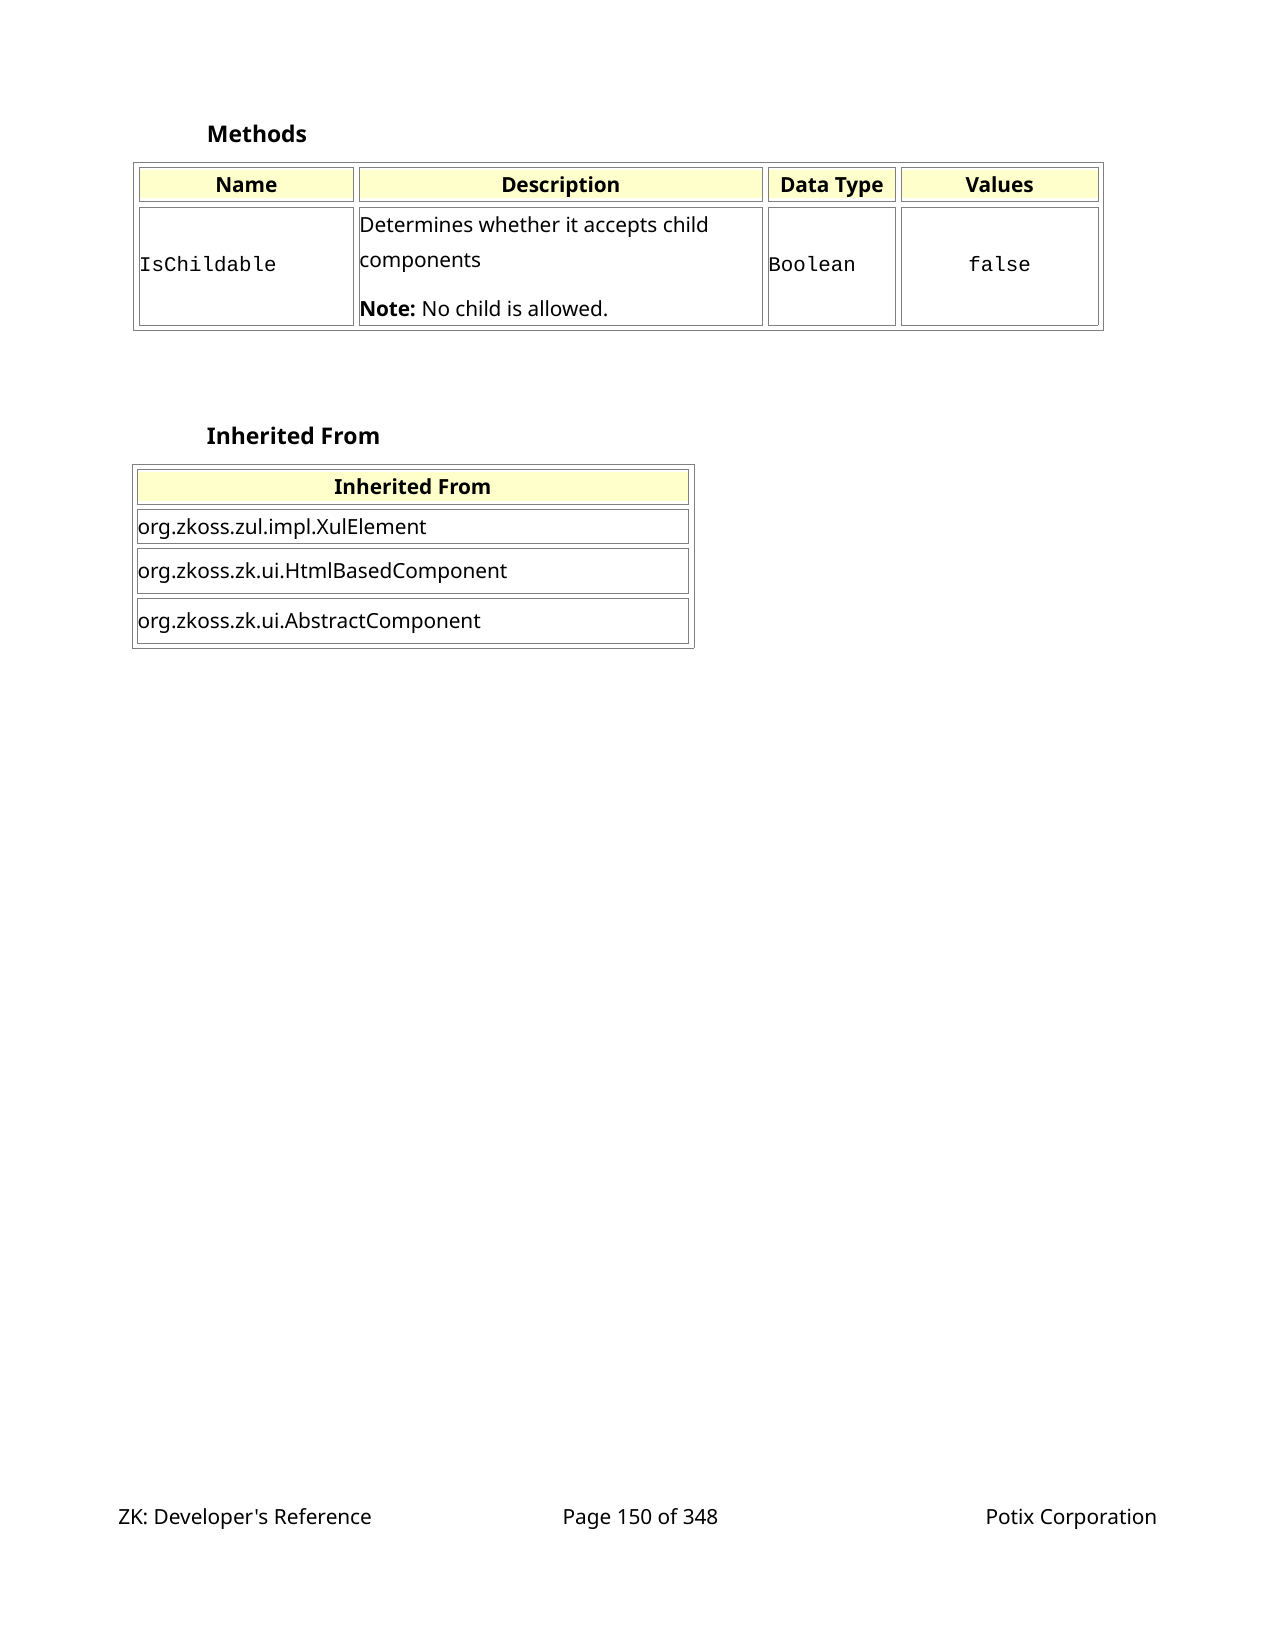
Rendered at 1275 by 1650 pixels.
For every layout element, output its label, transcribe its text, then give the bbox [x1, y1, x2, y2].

table_header Inherited From [134, 465, 691, 503]
table_header Data Type [765, 163, 898, 201]
table_header Values [898, 163, 1101, 201]
table_cell Determines whether it accepts child components Note: No child is allowed. [356, 201, 765, 325]
table_cell Boolean [765, 201, 898, 325]
table_cell org.zkoss.zk.ui.HtmlBasedComponent [134, 543, 691, 593]
table_cell org.zkoss.zul.impl.XulElement [134, 504, 691, 543]
subtitle Inherited From [207, 420, 1157, 451]
table_cell false [898, 201, 1101, 325]
subtitle Methods [207, 118, 1157, 149]
table_cell IsChildable [136, 201, 356, 325]
table_header Description [356, 163, 765, 201]
table_header Name [136, 163, 356, 201]
table_cell org.zkoss.zk.ui.AbstractComponent [134, 593, 691, 642]
